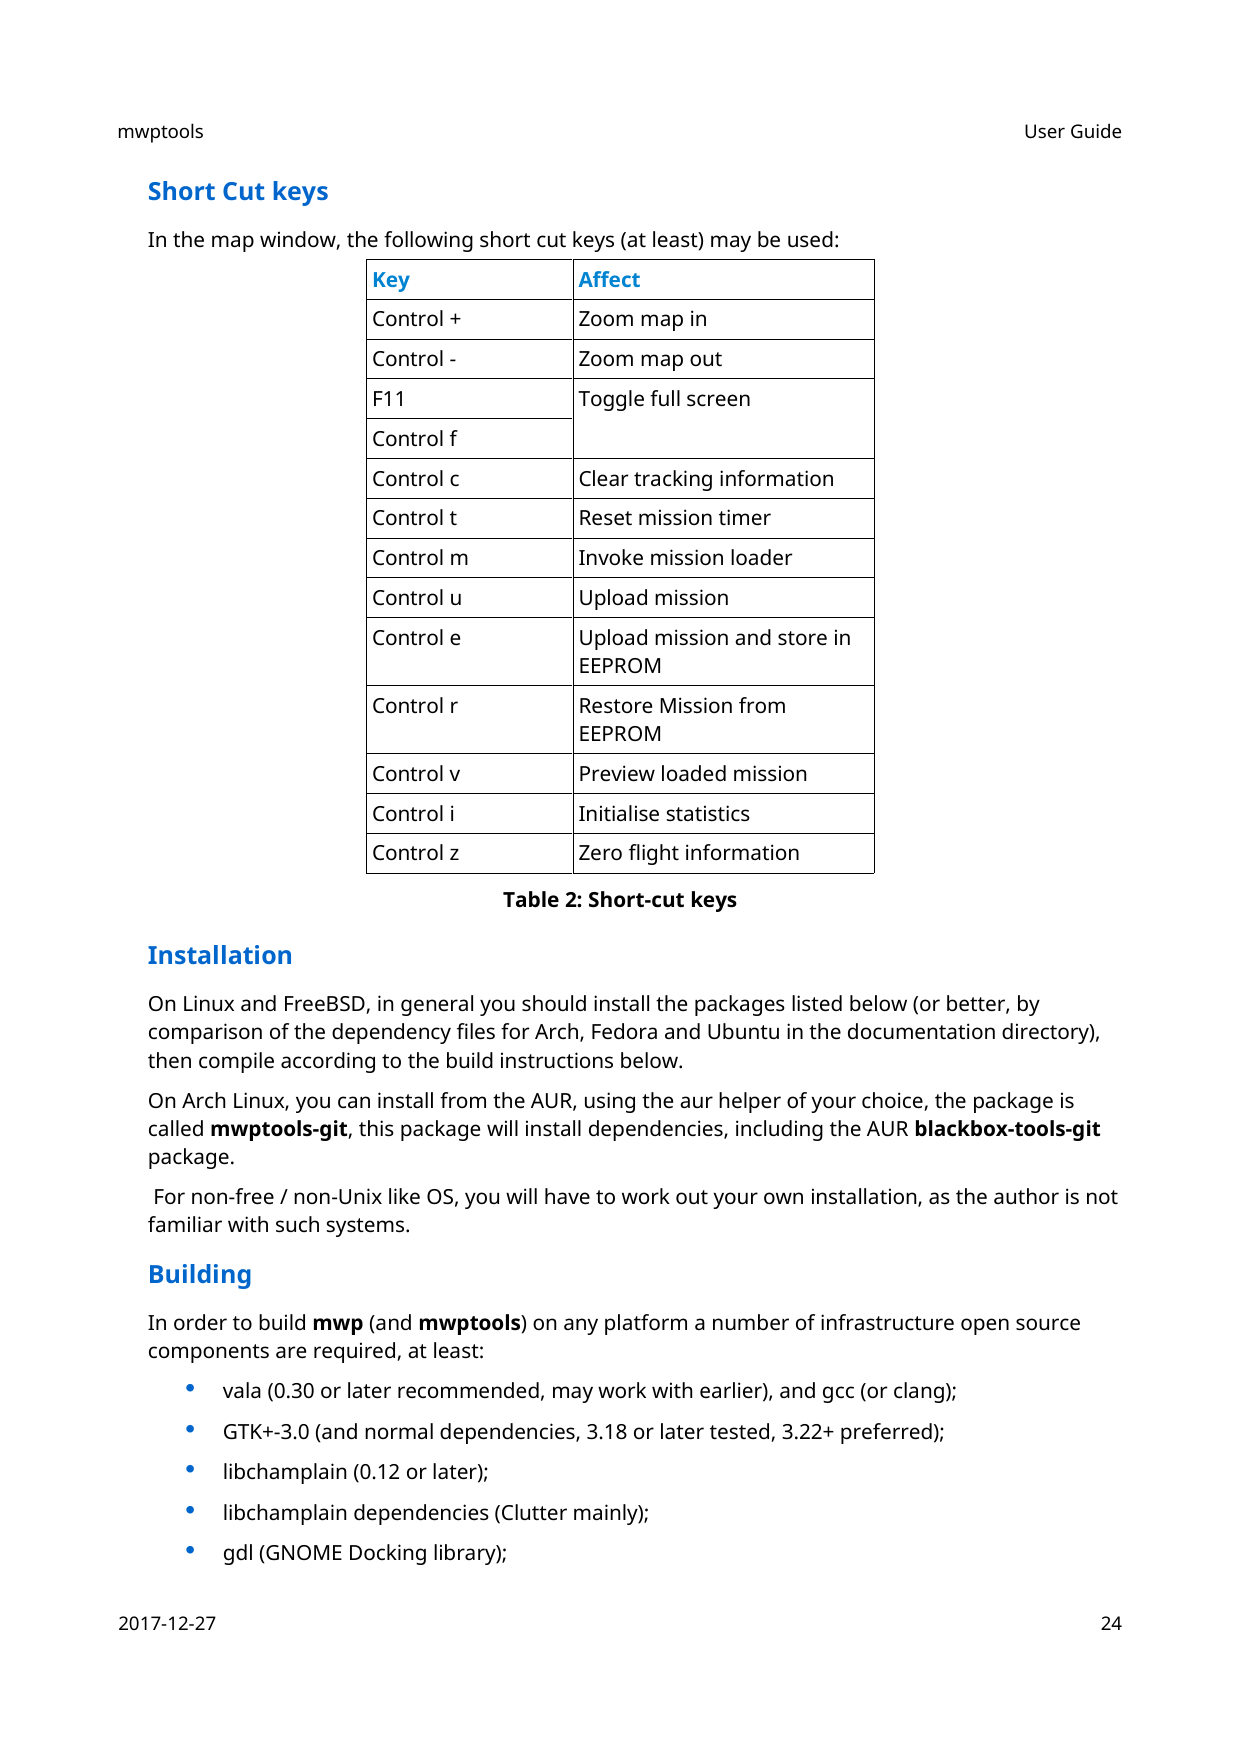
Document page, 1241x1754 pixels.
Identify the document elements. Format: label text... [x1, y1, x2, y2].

table_cell Zoom map out [574, 340, 874, 378]
text For non-free / non-Unix like OS, you will have to work out your own installation, as the author is not familiar with such systems. [148, 1182, 1122, 1239]
text On Arch Linux, you can install from the AUR, using the aur helper of your choice, the package is called mwptools-git, this package will install dependencies, including the AUR blackbox-tools-git package. [148, 1086, 1122, 1171]
table_cell Control e [367, 618, 572, 685]
table_cell Upload mission [574, 578, 874, 617]
table_cell Control c [367, 459, 572, 498]
list GTK+-3.0 (and normal dependencies, 3.18 or later tested, 3.22+ preferred); [185, 1417, 1122, 1446]
table_cell Restore Mission from EEPROM [574, 686, 874, 753]
table_cell Control u [367, 578, 572, 617]
list vala (0.30 or later recommended, may work with earlier), and gcc (or clang); [185, 1377, 1122, 1405]
text On Linux and FreeBSD, in general you should install the packages listed below (or better, by comparison of the dependency files for Arch, Fedora and Ubuntu in the documentation directory), then compile according to the build instructions below. [148, 989, 1122, 1074]
table_cell Upload mission and store in EEPROM [574, 618, 874, 685]
table_cell Control v [367, 754, 572, 793]
table_cell Control f [367, 419, 572, 458]
list gdl (GNOME Docking library); [185, 1538, 1122, 1567]
table_cell F11 [367, 379, 572, 418]
table_cell Control r [367, 686, 572, 753]
table_cell Zoom map in [574, 300, 874, 339]
table_header Key [367, 260, 572, 299]
table_cell Initialise statistics [574, 794, 874, 833]
text Table 2: Short-cut keys [118, 885, 1122, 913]
table_header Affect [574, 260, 874, 299]
list libchamplain dependencies (Clutter mainly); [185, 1498, 1122, 1526]
table_cell Control - [367, 340, 572, 378]
text In the map window, the following short cut keys (at least) may be used: [148, 225, 1122, 253]
table_cell Control z [367, 834, 572, 873]
subtitle Building [148, 1257, 1122, 1291]
table_cell Zero flight information [574, 834, 874, 873]
list libchamplain (0.12 or later); [185, 1457, 1122, 1486]
table_cell Control m [367, 539, 572, 577]
table_cell Toggle full screen [574, 379, 874, 458]
subtitle Installation [148, 938, 1122, 972]
table_cell Clear tracking information [574, 459, 874, 498]
subtitle Short Cut keys [148, 173, 1122, 207]
table_cell Control t [367, 499, 572, 538]
table_cell Reset mission timer [574, 499, 874, 538]
text In order to build mwp (and mwptools) on any platform a number of infrastructure open source components are required, at least: [148, 1308, 1122, 1365]
table_cell Control + [367, 300, 572, 339]
table_cell Invoke mission loader [574, 539, 874, 577]
table_cell Preview loaded mission [574, 754, 874, 793]
table_cell Control i [367, 794, 572, 833]
